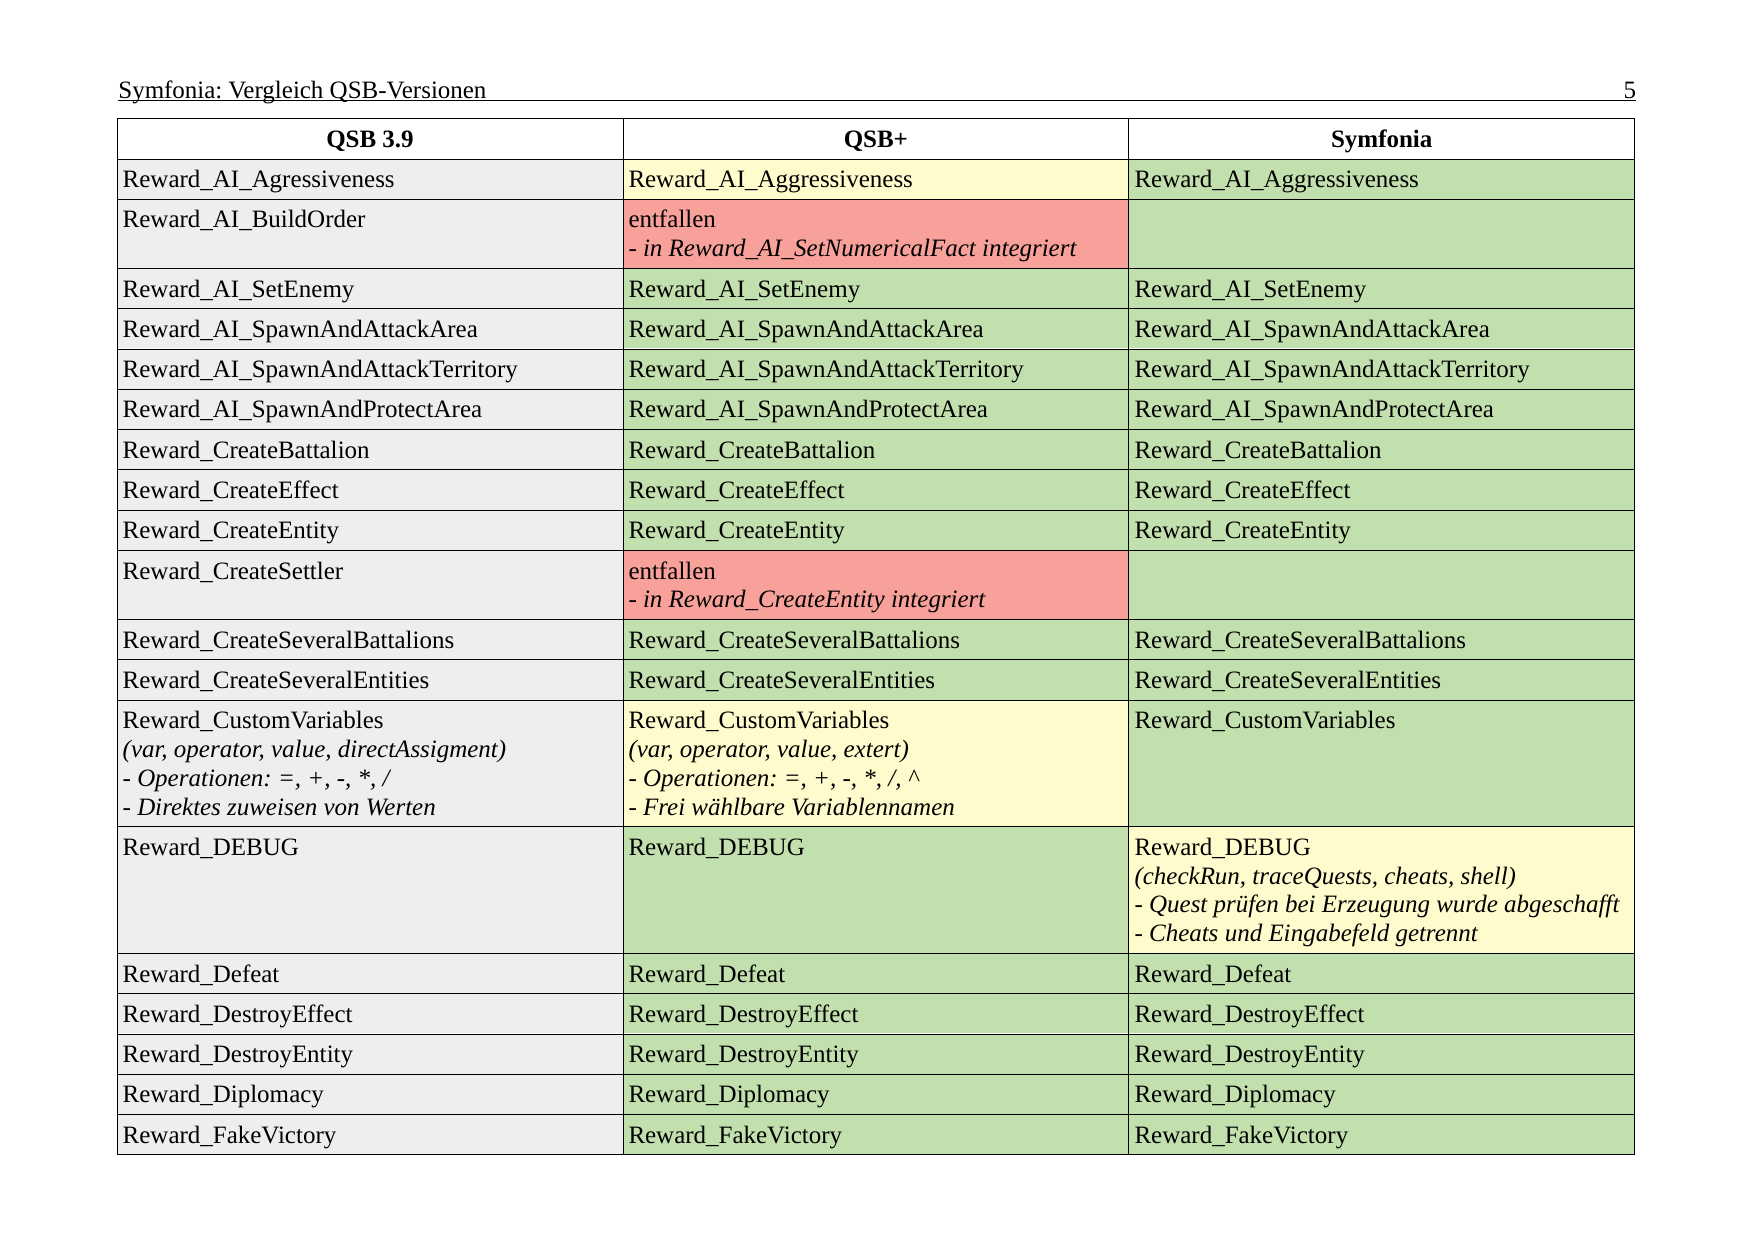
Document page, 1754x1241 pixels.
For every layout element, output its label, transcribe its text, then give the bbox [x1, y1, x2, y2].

table_cell Reward_CreateSeveralEntities [1129, 660, 1634, 700]
table_cell Reward_CreateSeveralBattalions [118, 620, 623, 659]
table_cell Reward_CreateSettler [118, 551, 623, 619]
table_cell Reward_CustomVariables (var, operator, value, directAssigment) - Operationen: =, +, -, *, / - Direktes zuweisen von Werten [118, 701, 623, 826]
table_cell Reward_CreateSeveralEntities [624, 660, 1128, 700]
table_cell Reward_Diplomacy [1129, 1075, 1634, 1114]
table_cell Reward_AI_SpawnAndProtectArea [118, 390, 623, 429]
table_cell Reward_DestroyEffect [118, 994, 623, 1033]
table_cell Reward_CreateBattalion [624, 430, 1128, 469]
table_cell Reward_AI_SpawnAndAttackArea [1129, 309, 1634, 348]
table_cell Reward_CreateEntity [1129, 511, 1634, 550]
table_cell Reward_FakeVictory [624, 1115, 1128, 1154]
table_cell [1129, 200, 1634, 268]
table_cell Reward_DestroyEntity [624, 1035, 1128, 1074]
table_cell Reward_AI_SpawnAndAttackTerritory [624, 350, 1128, 389]
table_cell Reward_Defeat [624, 954, 1128, 993]
table_cell Reward_DestroyEffect [624, 994, 1128, 1033]
table_cell Reward_CreateEffect [118, 470, 623, 510]
table_cell Reward_AI_SpawnAndAttackTerritory [1129, 350, 1634, 389]
table_cell Reward_AI_SetEnemy [118, 269, 623, 308]
table_cell Reward_AI_Agressiveness [118, 160, 623, 199]
table_cell Reward_CreateEffect [1129, 470, 1634, 510]
table_cell Reward_CreateSeveralBattalions [1129, 620, 1634, 659]
table_cell entfallen - in Reward_CreateEntity integriert [624, 551, 1128, 619]
table_cell Reward_DestroyEntity [1129, 1035, 1634, 1074]
table_cell Reward_DestroyEffect [1129, 994, 1634, 1033]
table_cell Reward_AI_SpawnAndAttackArea [118, 309, 623, 348]
table_cell Reward_Defeat [118, 954, 623, 993]
table_cell Reward_DEBUG [624, 827, 1128, 953]
table_cell Reward_FakeVictory [1129, 1115, 1634, 1154]
table_cell Reward_AI_SpawnAndAttackTerritory [118, 350, 623, 389]
table_cell Reward_AI_SpawnAndProtectArea [1129, 390, 1634, 429]
table_cell Reward_AI_Aggressiveness [1129, 160, 1634, 199]
table_header Symfonia [1129, 119, 1634, 158]
table_cell Reward_AI_SetEnemy [624, 269, 1128, 308]
table_cell Reward_AI_BuildOrder [118, 200, 623, 268]
table_cell Reward_CreateBattalion [1129, 430, 1634, 469]
table_cell Reward_CreateEntity [624, 511, 1128, 550]
table_cell Reward_CustomVariables (var, operator, value, extert) - Operationen: =, +, -, *, /, ^ - Frei wählbare Variablennamen [624, 701, 1128, 826]
table_cell Reward_AI_SpawnAndProtectArea [624, 390, 1128, 429]
table_cell Reward_DEBUG [118, 827, 623, 953]
table_cell Reward_CreateBattalion [118, 430, 623, 469]
table_cell Reward_CreateSeveralBattalions [624, 620, 1128, 659]
table_cell Reward_CreateSeveralEntities [118, 660, 623, 700]
table_cell Reward_Defeat [1129, 954, 1634, 993]
table_cell Reward_AI_SetEnemy [1129, 269, 1634, 308]
table_cell Reward_CreateEffect [624, 470, 1128, 510]
table_cell Reward_Diplomacy [118, 1075, 623, 1114]
table_cell [1129, 551, 1634, 619]
table_header QSB+ [624, 119, 1128, 158]
table_cell Reward_CustomVariables [1129, 701, 1634, 826]
table_cell Reward_AI_SpawnAndAttackArea [624, 309, 1128, 348]
table_cell Reward_DestroyEntity [118, 1035, 623, 1074]
table_cell Reward_DEBUG (checkRun, traceQuests, cheats, shell) - Quest prüfen bei Erzeugung wurde abgeschafft - Cheats und Eingabefeld getrennt [1129, 827, 1634, 953]
table_header QSB 3.9 [118, 119, 623, 158]
table_cell Reward_CreateEntity [118, 511, 623, 550]
table_cell Reward_Diplomacy [624, 1075, 1128, 1114]
table_cell Reward_FakeVictory [118, 1115, 623, 1154]
table_cell entfallen - in Reward_AI_SetNumericalFact integriert [624, 200, 1128, 268]
table_cell Reward_AI_Aggressiveness [624, 160, 1128, 199]
